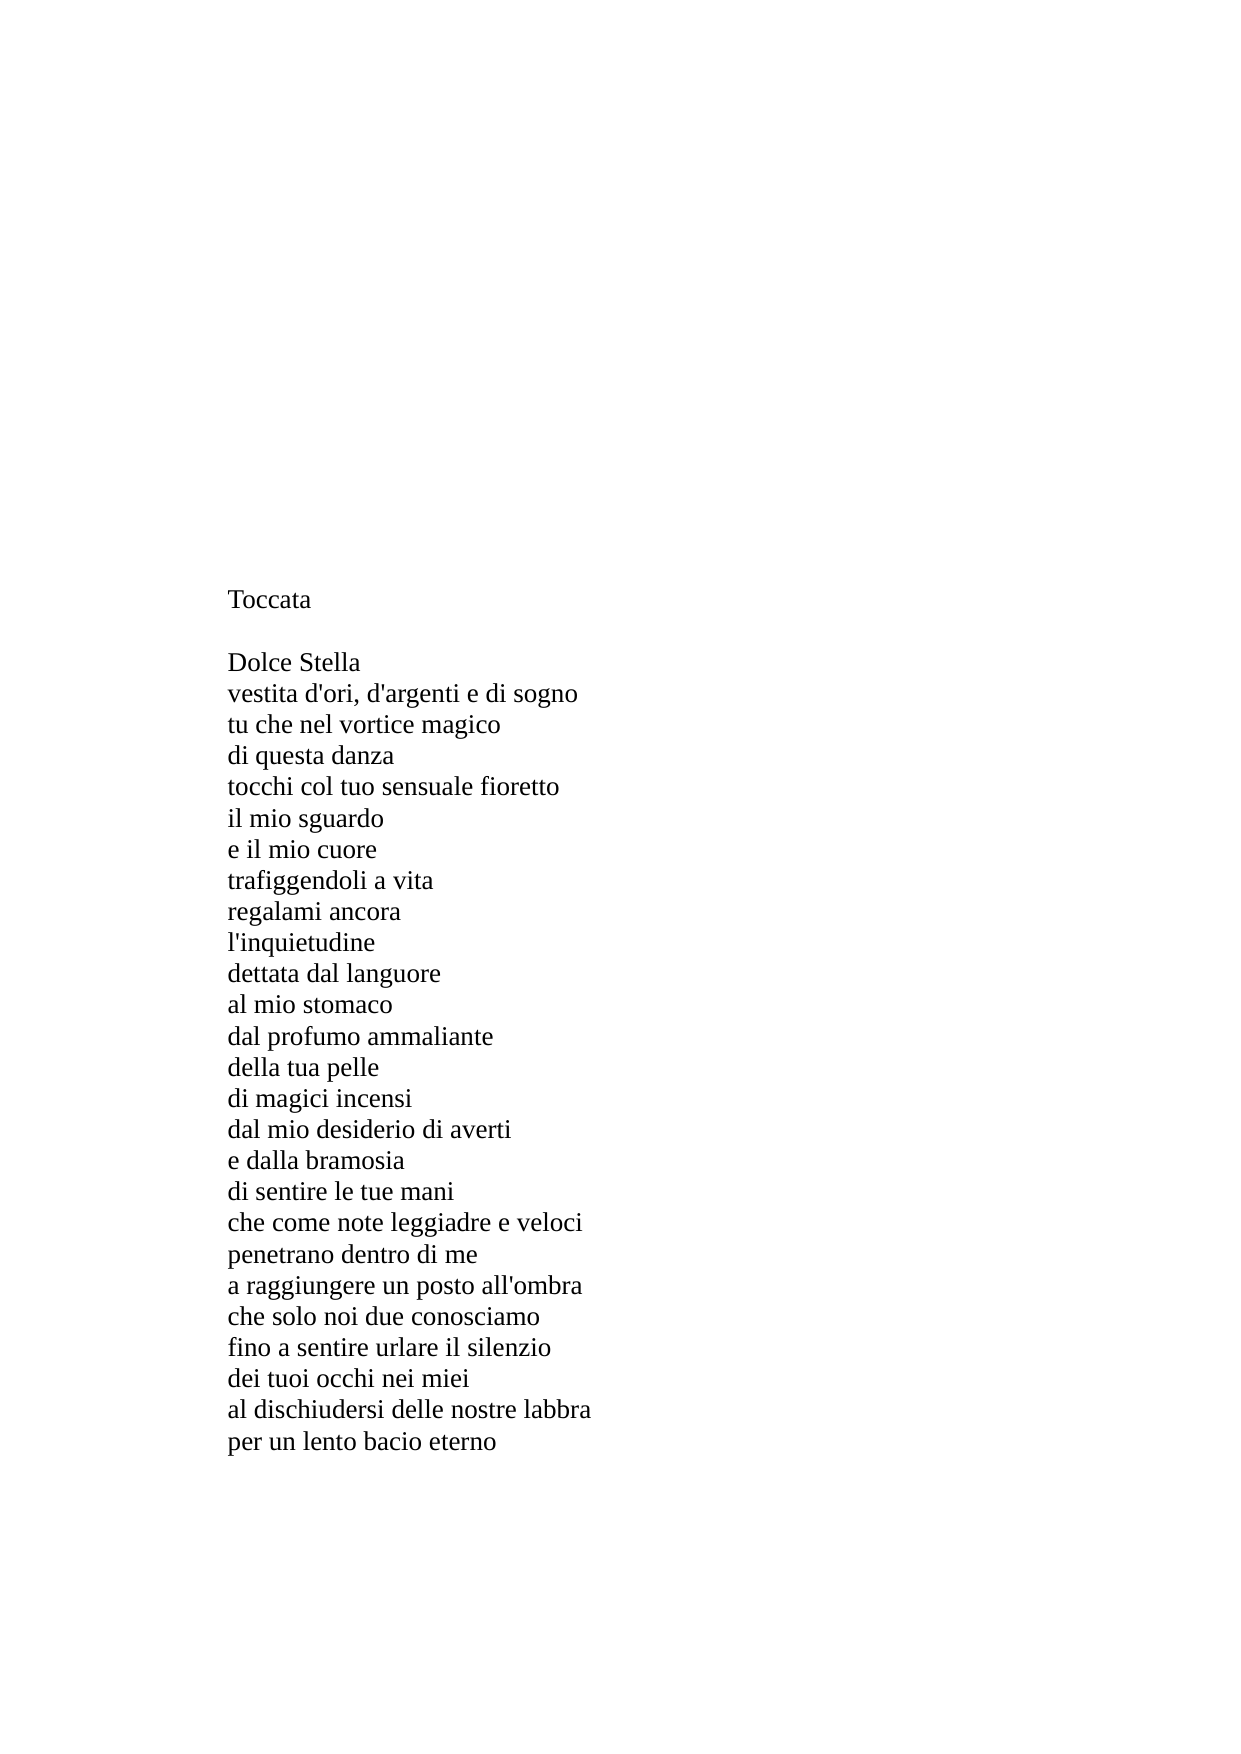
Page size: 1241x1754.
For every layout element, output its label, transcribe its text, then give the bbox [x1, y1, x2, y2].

text penetrano dentro di me [118, 1238, 1122, 1269]
text della tua pelle [118, 1051, 1122, 1082]
text che come note leggiadre e veloci [118, 1207, 1122, 1238]
text e dalla bramosia [118, 1144, 1122, 1175]
text Toccata [118, 584, 1122, 615]
text di questa danza [118, 739, 1122, 771]
text Dolce Stella [118, 646, 1122, 677]
text dal profumo ammaliante [118, 1020, 1122, 1051]
text vestita d'ori, d'argenti e di sogno [118, 677, 1122, 708]
text che solo noi due conosciamo [118, 1300, 1122, 1331]
text il mio sguardo [118, 802, 1122, 833]
text al dischiudersi delle nostre labbra [118, 1393, 1122, 1424]
text fino a sentire urlare il silenzio [118, 1331, 1122, 1362]
text e il mio cuore [118, 833, 1122, 864]
text dal mio desiderio di averti [118, 1113, 1122, 1144]
text dei tuoi occhi nei miei [118, 1362, 1122, 1393]
text trafiggendoli a vita [118, 864, 1122, 895]
text di magici incensi [118, 1082, 1122, 1113]
text al mio stomaco [118, 988, 1122, 1020]
text a raggiungere un posto all'ombra [118, 1269, 1122, 1300]
text l'inquietudine [118, 926, 1122, 957]
text dettata dal languore [118, 957, 1122, 988]
text di sentire le tue mani [118, 1175, 1122, 1207]
text per un lento bacio eterno [118, 1424, 1122, 1456]
text regalami ancora [118, 895, 1122, 926]
text tu che nel vortice magico [118, 708, 1122, 739]
text tocchi col tuo sensuale fioretto [118, 771, 1122, 802]
